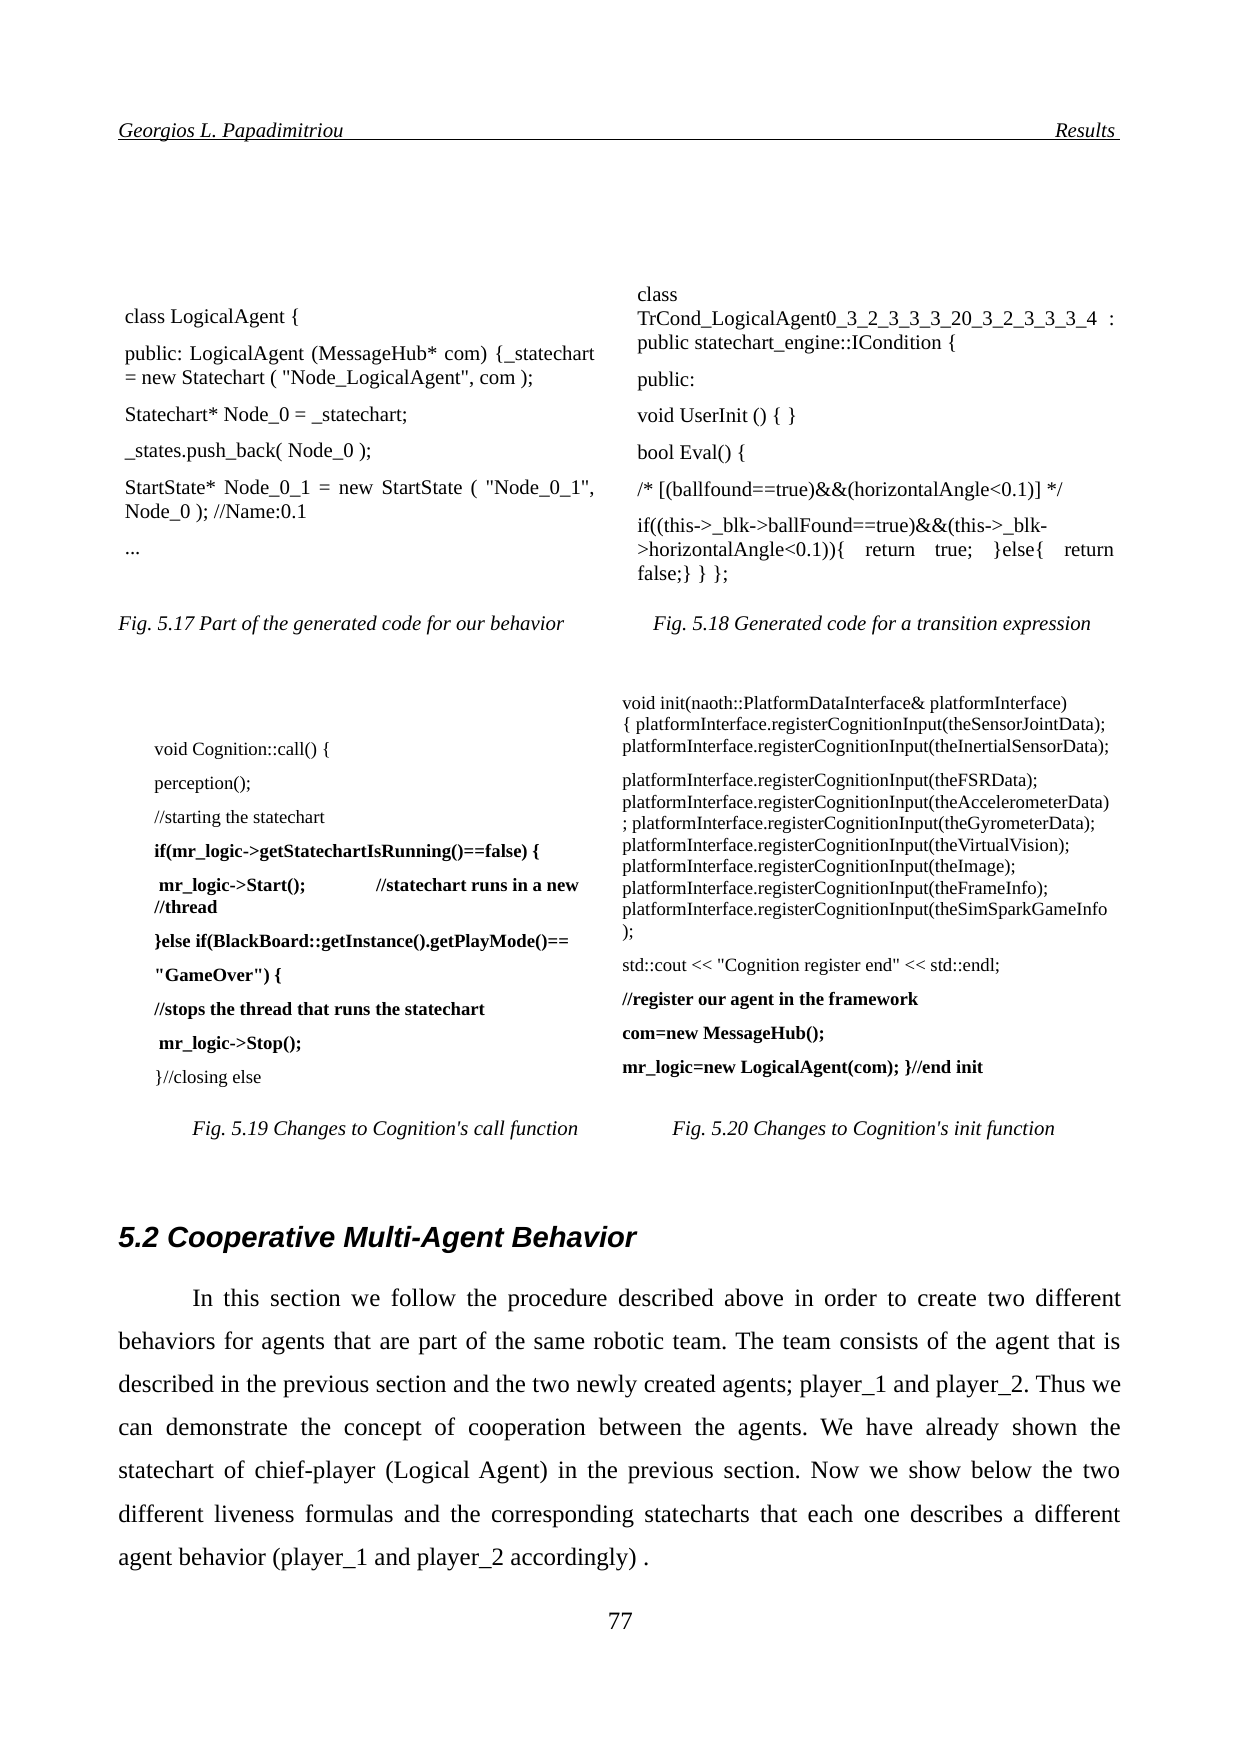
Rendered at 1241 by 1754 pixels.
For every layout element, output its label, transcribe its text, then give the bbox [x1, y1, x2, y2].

text StartState* Node_0_1 = new StartState ( "Node_0_1", Node_0 ); //Name:0.1 [124, 474, 595, 523]
text if(mr_logic->getStatechartIsRunning()==false) { [154, 840, 601, 862]
text "GameOver") { [154, 964, 601, 985]
text mr_logic=new LogicalAgent(com); }//end init [622, 1056, 1112, 1078]
text class TrCond_LogicalAgent0_3_2_3_3_3_20_3_2_3_3_3_4 : public statechart_engine::ICondition { [637, 282, 1114, 354]
text Fig. 5.17 Part of the generated code for our behavior Fig. 5.18 Generated code for a transition expression [118, 611, 1122, 635]
text Fig. 5.19 Changes to Cognition's call function Fig. 5.20 Changes to Cognition's init function [118, 1042, 1122, 1140]
text //register our agent in the framework [622, 988, 1112, 1009]
text //stops the thread that runs the statechart [154, 998, 601, 1019]
text mr_logic->Stop(); [154, 1032, 601, 1053]
text void UserInit () { } [637, 403, 1114, 427]
text com=new MessageHub(); [622, 1022, 1112, 1044]
text mr_logic->Start(); //statechart runs in a new //thread [154, 874, 601, 917]
text Statechart* Node_0 = _statechart; [124, 401, 595, 426]
text public: LogicalAgent (MessageHub* com) {_statechart = new Statechart ( "Node_LogicalAgent", com ); [124, 341, 595, 389]
text void init(naoth::PlatformDataInterface& platformInterface){ platformInterface.registerCognitionInput(theSensorJointData); platformInterface.registerCognitionInput(theInertialSensorData); [622, 692, 1112, 756]
text public: [637, 367, 1114, 391]
text perception(); [154, 772, 601, 793]
text }//closing else [154, 1066, 601, 1088]
text bool Eval() { [637, 440, 1114, 464]
text /* [(ballfound==true)&&(horizontalAngle<0.1)] */ [637, 476, 1114, 501]
subtitle 5.2 Cooperative Multi-Agent Behavior [118, 1220, 1122, 1254]
text if((this->_blk->ballFound==true)&&(this->_blk->horizontalAngle<0.1)){ return true; }else{ return false;} } }; [637, 513, 1114, 585]
text std::cout << "Cognition register end" << std::endl; [622, 954, 1112, 976]
text //starting the statechart [154, 806, 601, 828]
text platformInterface.registerCognitionInput(theFSRData); platformInterface.registerCognitionInput(theAccelerometerData); platformInterface.registerCognitionInput(theGyrometerData); platformInterface.registerCognitionInput(theVirtualVision); platformInterface.registerCognitionInput(theImage); platformInterface.registerCognitionInput(theFrameInfo); platformInterface.registerCognitionInput(theSimSparkGameInfo); [622, 769, 1112, 941]
text class LogicalAgent { [124, 304, 595, 328]
text void Cognition::call() { [154, 738, 601, 759]
text ... [124, 535, 595, 559]
text In this section we follow the procedure described above in order to create two different behaviors for agents that are part of the same robotic team. The team consists of the agent that is described in the previous section and the two newly created agents; player_1 and player_2. Thus we can demonstrate the concept of cooperation between the agents. We have already shown the statechart of chief-player (Logical Agent) in the previous section. Now we show below the two different liveness formulas and the corresponding statecharts that each one describes a different agent behavior (player_1 and player_2 accordingly) . [118, 1283, 1122, 1571]
text _states.push_back( Node_0 ); [124, 438, 595, 462]
text }else if(BlackBoard::getInstance().getPlayMode()== [154, 930, 601, 951]
